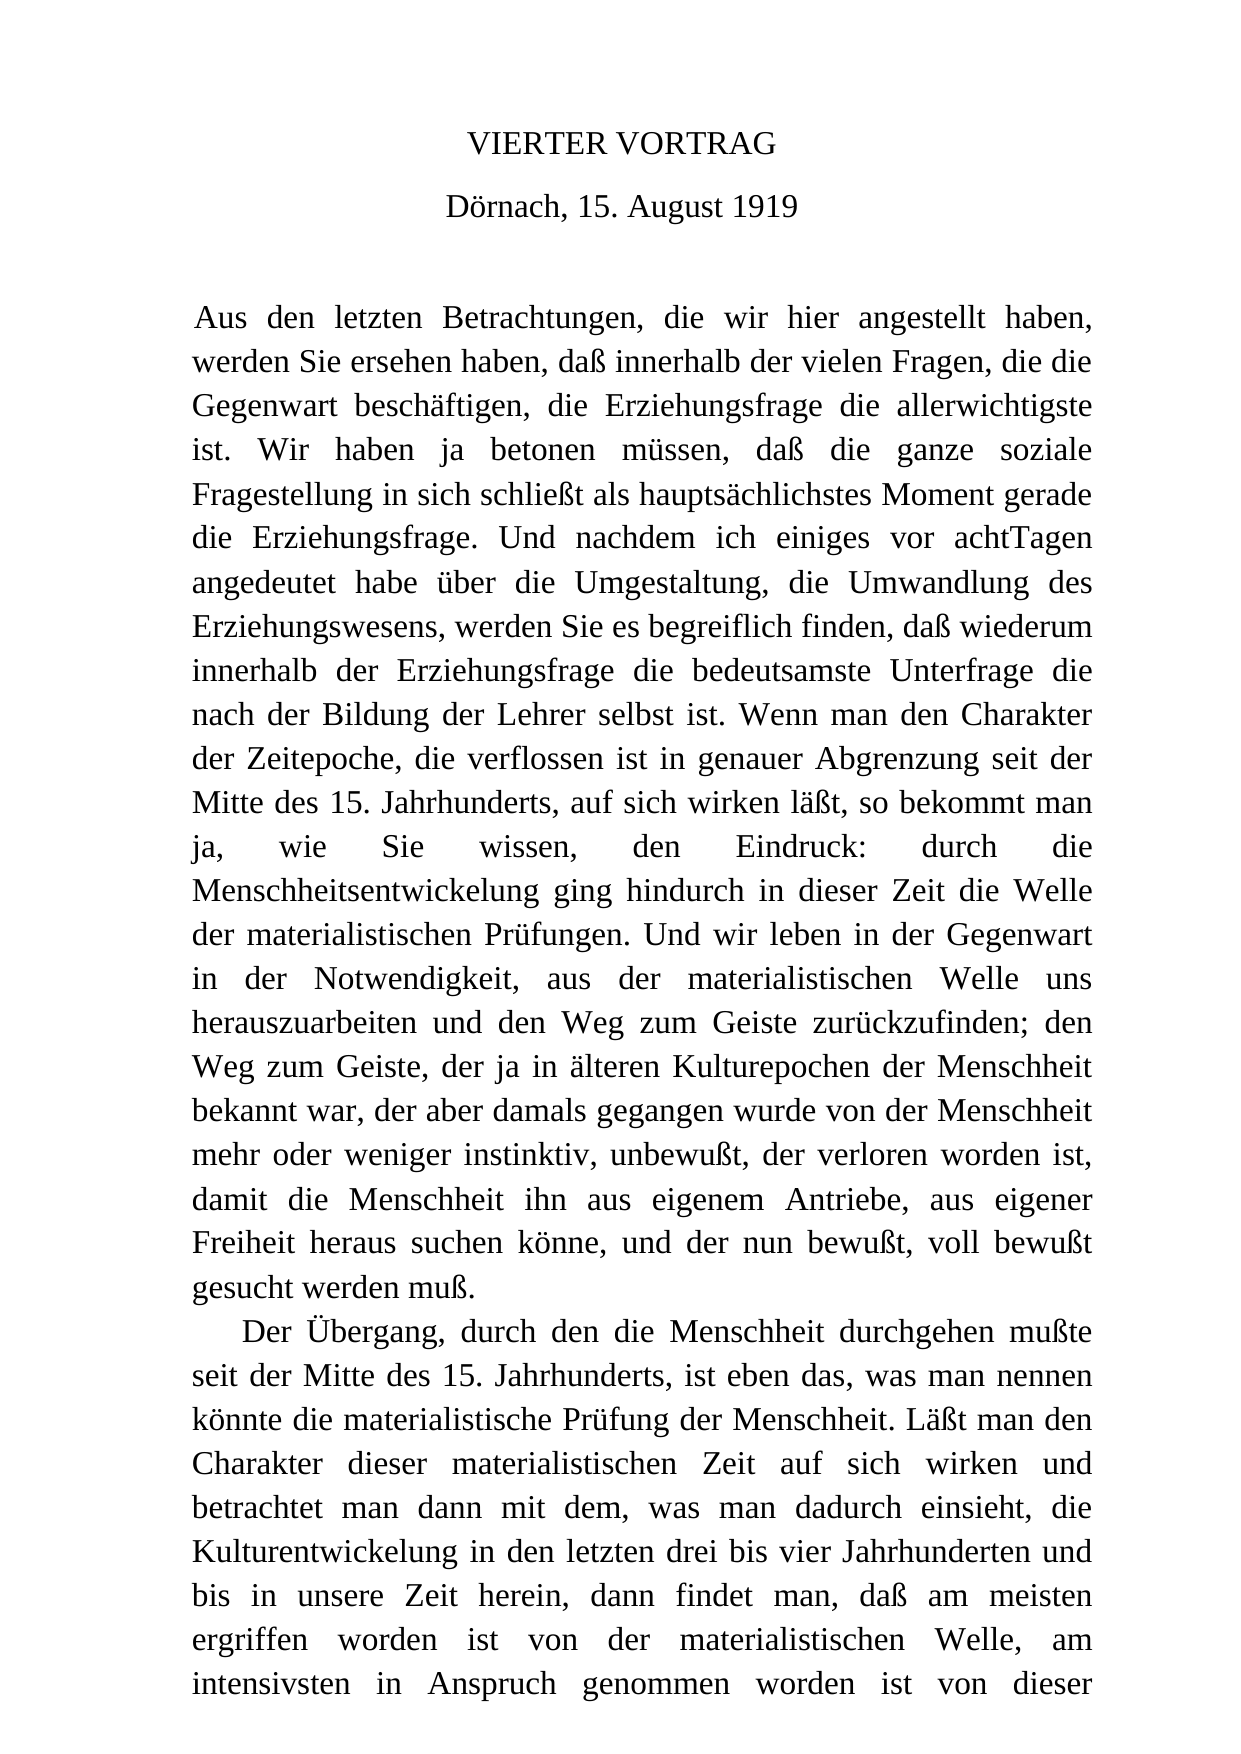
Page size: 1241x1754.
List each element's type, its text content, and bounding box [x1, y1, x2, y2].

text Aus den letzten Betrachtungen, die wir hier angestellt haben, werden Sie ersehen haben, daß innerhalb der vielen Fragen, die die Gegenwart beschäftigen, die Erziehungsfrage die allerwichtigste ist. Wir haben ja betonen müssen, daß die ganze soziale Fragestellung in sich schließt als hauptsächlichstes Moment gerade die Erziehungsfrage. Und nachdem ich einiges vor achtTagen angedeutet habe über die Umgestaltung, die Umwandlung des Erziehungswesens, werden Sie es begreiflich finden, daß wiederum innerhalb der Erziehungsfrage die bedeutsamste Unterfrage die nach der Bildung der Lehrer selbst ist. Wenn man den Charakter der Zeitepoche, die verflossen ist in genauer Abgrenzung seit der Mitte des 15. Jahrhunderts, auf sich wirken läßt, so bekommt man ja, wie Sie wissen, den Eindruck: durch die Menschheitsentwickelung ging hindurch in dieser Zeit die Welle der materialistischen Prüfungen. Und wir leben in der Gegenwart in der Notwendigkeit, aus der materialistischen Welle uns herauszuarbeiten und den Weg zum Geiste zurückzufinden; den Weg zum Geiste, der ja in älteren Kulturepochen der Menschheit bekannt war, der aber damals gegangen wurde von der Menschheit mehr oder weniger instinktiv, unbewußt, der verloren worden ist, damit die Menschheit ihn aus eigenem Antriebe, aus eigener Freiheit heraus suchen könne, und der nun bewußt, voll bewußt gesucht werden muß. [192, 297, 1093, 1305]
text Dörnach, 15. August 1919 [150, 186, 1093, 224]
subtitle VIERTER VORTRAG [150, 123, 1093, 161]
text Der Übergang, durch den die Menschheit durchgehen mußte seit der Mitte des 15. Jahrhunderts, ist eben das, was man nennen könnte die materialistische Prüfung der Menschheit. Läßt man den Charakter dieser materialistischen Zeit auf sich wirken und betrachtet man dann mit dem, was man dadurch einsieht, die Kulturentwickelung in den letzten drei bis vier Jahrhunderten und bis in unsere Zeit herein, dann findet man, daß am meisten ergriffen worden ist von der materialistischen Welle, am intensivsten in Anspruch genommen worden ist von dieser [192, 1311, 1093, 1702]
